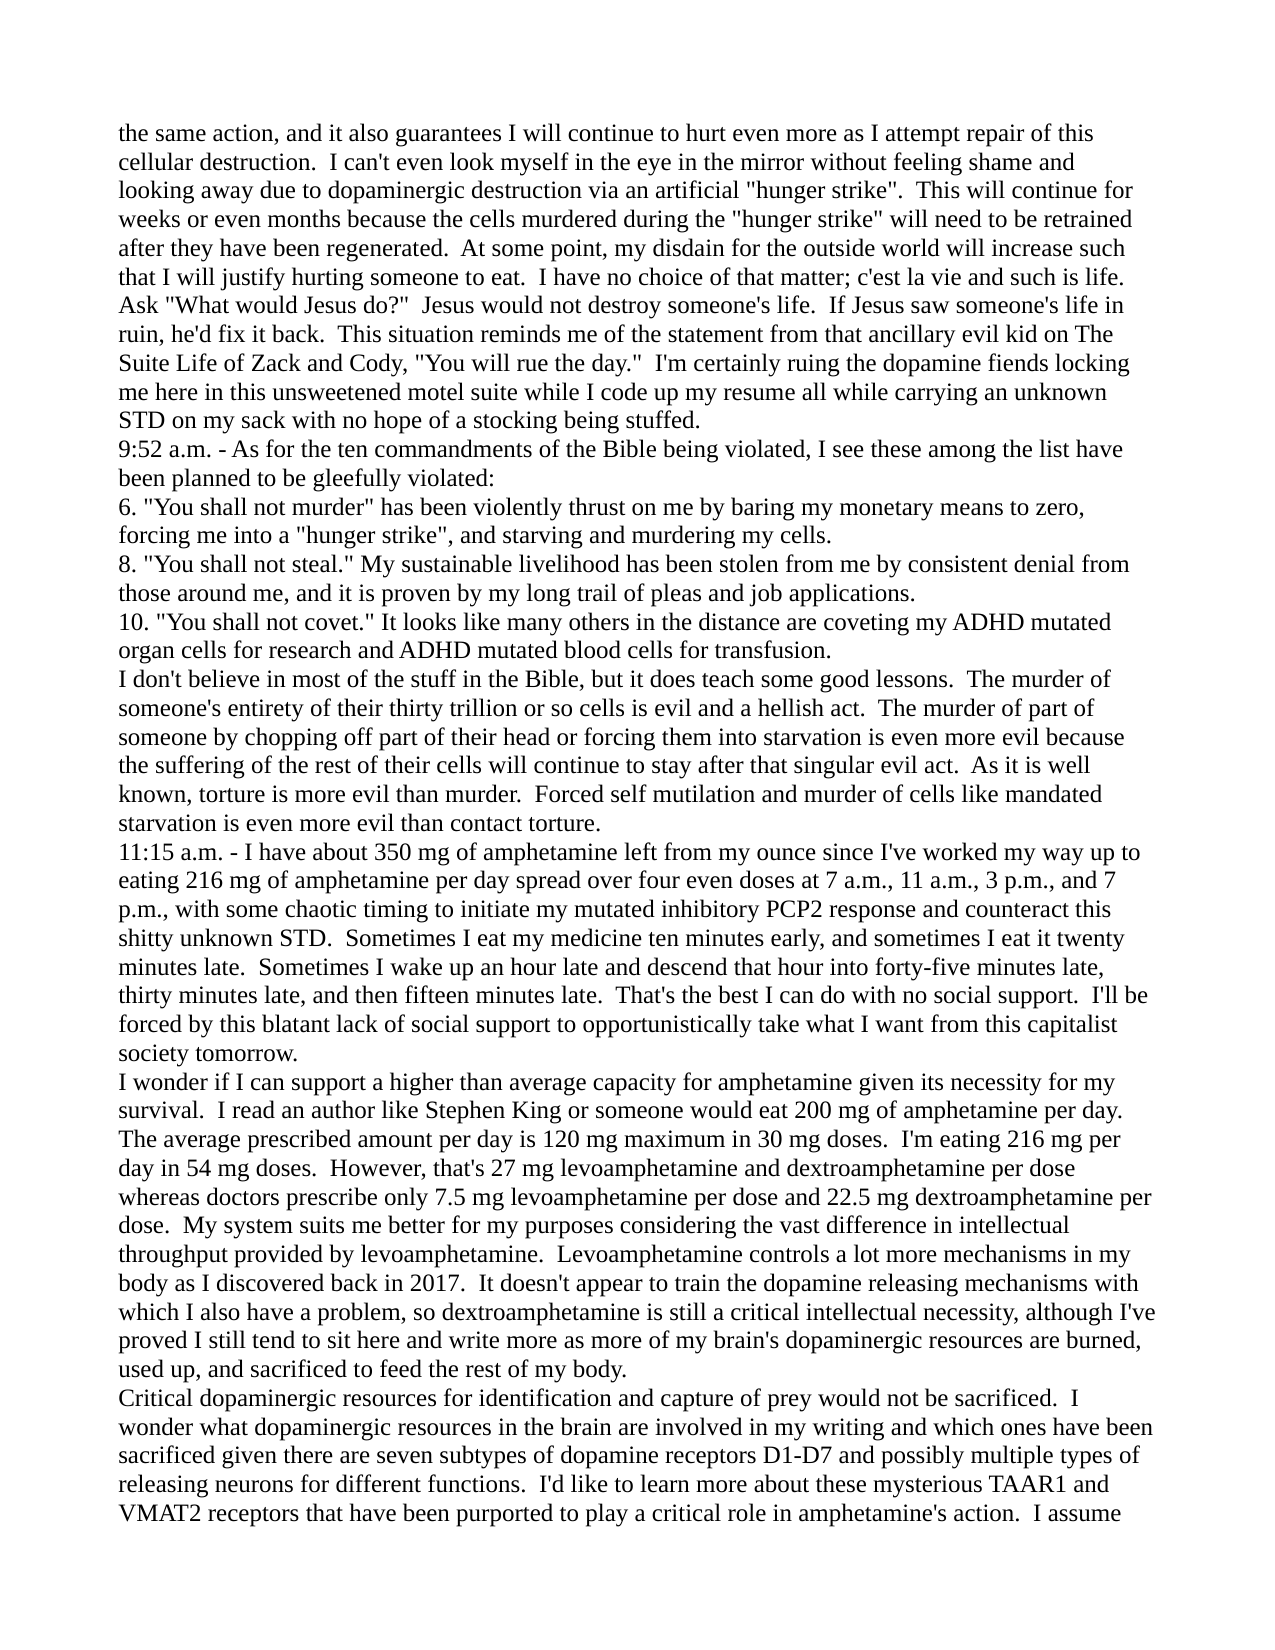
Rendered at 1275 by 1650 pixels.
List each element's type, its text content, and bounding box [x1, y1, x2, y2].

text 11:15 a.m. - I have about 350 mg of amphetamine left from my ounce since I've worked my way up to eating 216 mg of amphetamine per day spread over four even doses at 7 a.m., 11 a.m., 3 p.m., and 7 p.m., with some chaotic timing to initiate my mutated inhibitory PCP2 response and counteract this shitty unknown STD. Sometimes I eat my medicine ten minutes early, and sometimes I eat it twenty minutes late. Sometimes I wake up an hour late and descend that hour into forty-five minutes late, thirty minutes late, and then fifteen minutes late. That's the best I can do with no social support. I'll be forced by this blatant lack of social support to opportunistically take what I want from this capitalist society tomorrow. [118, 837, 1157, 1067]
text 9:52 a.m. - As for the ten commandments of the Bible being violated, I see these among the list have been planned to be gleefully violated: [118, 434, 1157, 492]
text 6. "You shall not murder" has been violently thrust on me by baring my monetary means to zero, forcing me into a "hunger strike", and starving and murdering my cells. [118, 492, 1157, 549]
text I wonder if I can support a higher than average capacity for amphetamine given its necessity for my survival. I read an author like Stephen King or someone would eat 200 mg of amphetamine per day. The average prescribed amount per day is 120 mg maximum in 30 mg doses. I'm eating 216 mg per day in 54 mg doses. However, that's 27 mg levoamphetamine and dextroamphetamine per dose whereas doctors prescribe only 7.5 mg levoamphetamine per dose and 22.5 mg dextroamphetamine per dose. My system suits me better for my purposes considering the vast difference in intellectual throughput provided by levoamphetamine. Levoamphetamine controls a lot more mechanisms in my body as I discovered back in 2017. It doesn't appear to train the dopamine releasing mechanisms with which I also have a problem, so dextroamphetamine is still a critical intellectual necessity, although I've proved I still tend to sit here and write more as more of my brain's dopaminergic resources are burned, used up, and sacrificed to feed the rest of my body. [118, 1067, 1157, 1383]
text 8. "You shall not steal." My sustainable livelihood has been stolen from me by consistent denial from those around me, and it is proven by my long trail of pleas and job applications. [118, 549, 1157, 607]
text the same action, and it also guarantees I will continue to hurt even more as I attempt repair of this cellular destruction. I can't even look myself in the eye in the mirror without feeling shame and looking away due to dopaminergic destruction via an artificial "hunger strike". This will continue for weeks or even months because the cells murdered during the "hunger strike" will need to be retrained after they have been regenerated. At some point, my disdain for the outside world will increase such that I will justify hurting someone to eat. I have no choice of that matter; c'est la vie and such is life. Ask "What would Jesus do?" Jesus would not destroy someone's life. If Jesus saw someone's life in ruin, he'd fix it back. This situation reminds me of the statement from that ancillary evil kid on The Suite Life of Zack and Cody, "You will rue the day." I'm certainly ruing the dopamine fiends locking me here in this unsweetened motel suite while I code up my resume all while carrying an unknown STD on my sack with no hope of a stocking being stuffed. [118, 118, 1157, 434]
text 10. "You shall not covet." It looks like many others in the distance are coveting my ADHD mutated organ cells for research and ADHD mutated blood cells for transfusion. [118, 607, 1157, 664]
text Critical dopaminergic resources for identification and capture of prey would not be sacrificed. I wonder what dopaminergic resources in the brain are involved in my writing and which ones have been sacrificed given there are seven subtypes of dopamine receptors D1-D7 and possibly multiple types of releasing neurons for different functions. I'd like to learn more about these mysterious TAAR1 and VMAT2 receptors that have been purported to play a critical role in amphetamine's action. I assume [118, 1383, 1157, 1527]
text I don't believe in most of the stuff in the Bible, but it does teach some good lessons. The murder of someone's entirety of their thirty trillion or so cells is evil and a hellish act. The murder of part of someone by chopping off part of their head or forcing them into starvation is even more evil because the suffering of the rest of their cells will continue to stay after that singular evil act. As it is well known, torture is more evil than murder. Forced self mutilation and murder of cells like mandated starvation is even more evil than contact torture. [118, 664, 1157, 837]
